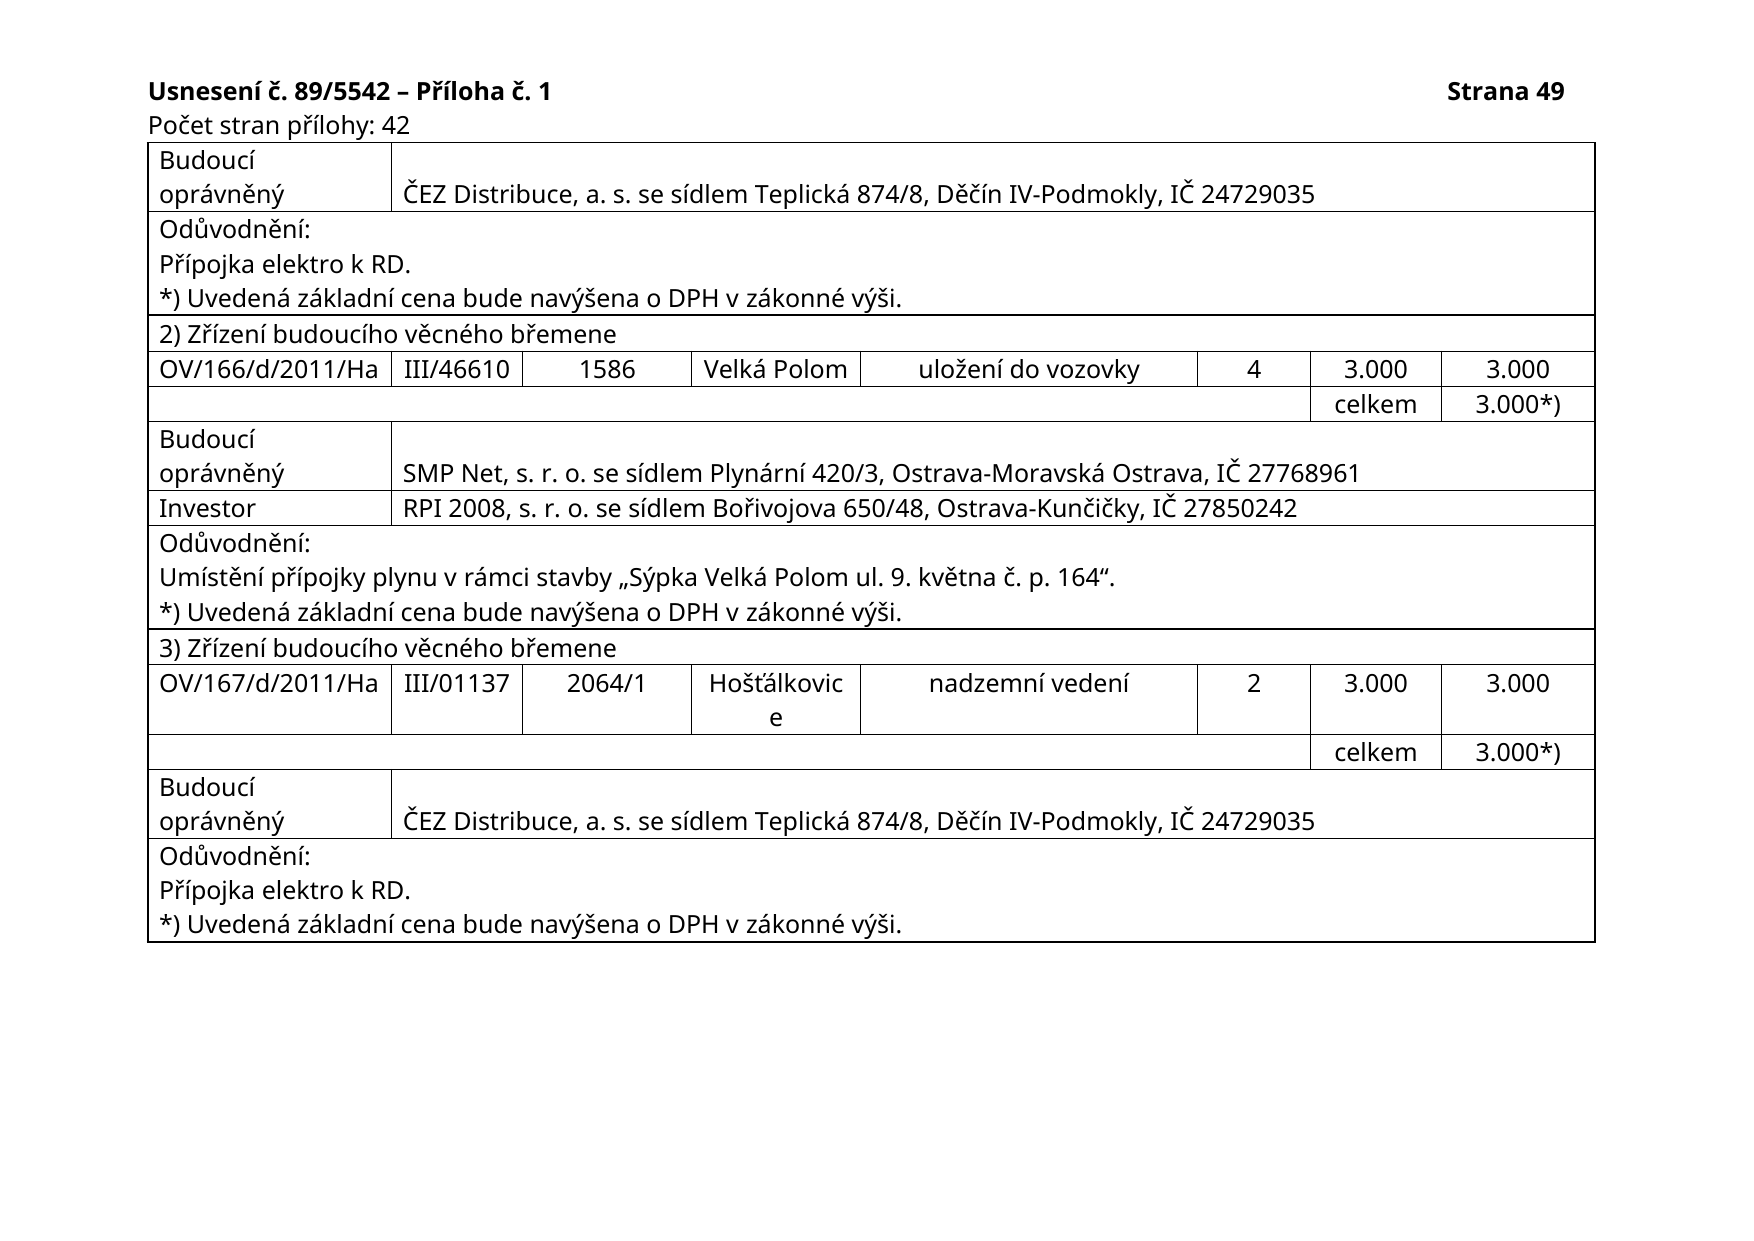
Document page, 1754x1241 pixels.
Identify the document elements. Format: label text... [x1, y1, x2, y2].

table_cell 3.000*) [1442, 387, 1594, 421]
table_cell Budoucí oprávněný [149, 422, 391, 490]
table_cell Hošťálkovice [692, 665, 860, 733]
table_cell III/46610 [392, 352, 522, 386]
table_cell Odůvodnění: Přípojka elektro k RD. *) Uvedená základní cena bude navýšena o DPH v zákonné výši. [149, 212, 1594, 314]
table_cell SMP Net, s. r. o. se sídlem Plynární 420/3, Ostrava-Moravská Ostrava, IČ 27768961 [392, 422, 1594, 490]
table_cell 4 [1198, 352, 1310, 386]
table_cell [149, 735, 1310, 769]
table_cell 3) Zřízení budoucího věcného břemene [149, 630, 1594, 664]
table_cell 2 [1198, 665, 1310, 733]
table_cell 2064/1 [523, 665, 691, 733]
table_cell Investor [149, 491, 391, 525]
table_cell Odůvodnění: Přípojka elektro k RD. *) Uvedená základní cena bude navýšena o DPH v zákonné výši. [149, 839, 1594, 941]
table_cell uložení do vozovky [861, 352, 1197, 386]
table_cell 3.000 [1442, 352, 1594, 386]
table_cell nadzemní vedení [861, 665, 1197, 733]
table_cell Odůvodnění: Umístění přípojky plynu v rámci stavby „Sýpka Velká Polom ul. 9. května č. p. 164“. *) Uvedená základní cena bude navýšena o DPH v zákonné výši. [149, 526, 1594, 628]
table_cell 2) Zřízení budoucího věcného břemene [149, 316, 1594, 351]
table_cell III/01137 [392, 665, 522, 733]
table_cell 3.000*) [1442, 735, 1594, 769]
table_cell Velká Polom [692, 352, 860, 386]
table_cell Budoucí oprávněný [149, 143, 391, 211]
table_cell celkem [1311, 735, 1441, 769]
table_cell celkem [1311, 387, 1441, 421]
table_cell 3.000 [1311, 352, 1441, 386]
table_cell OV/167/d/2011/Ha [149, 665, 391, 733]
table_cell RPI 2008, s. r. o. se sídlem Bořivojova 650/48, Ostrava-Kunčičky, IČ 27850242 [392, 491, 1594, 525]
table_cell 1586 [523, 352, 691, 386]
table_cell 3.000 [1311, 665, 1441, 733]
table_cell ČEZ Distribuce, a. s. se sídlem Teplická 874/8, Děčín IV-Podmokly, IČ 24729035 [392, 143, 1594, 211]
table_cell 3.000 [1442, 665, 1594, 733]
table_cell OV/166/d/2011/Ha [149, 352, 391, 386]
table_cell [149, 387, 1310, 421]
table_cell ČEZ Distribuce, a. s. se sídlem Teplická 874/8, Děčín IV-Podmokly, IČ 24729035 [392, 770, 1594, 838]
table_cell Budoucí oprávněný [149, 770, 391, 838]
